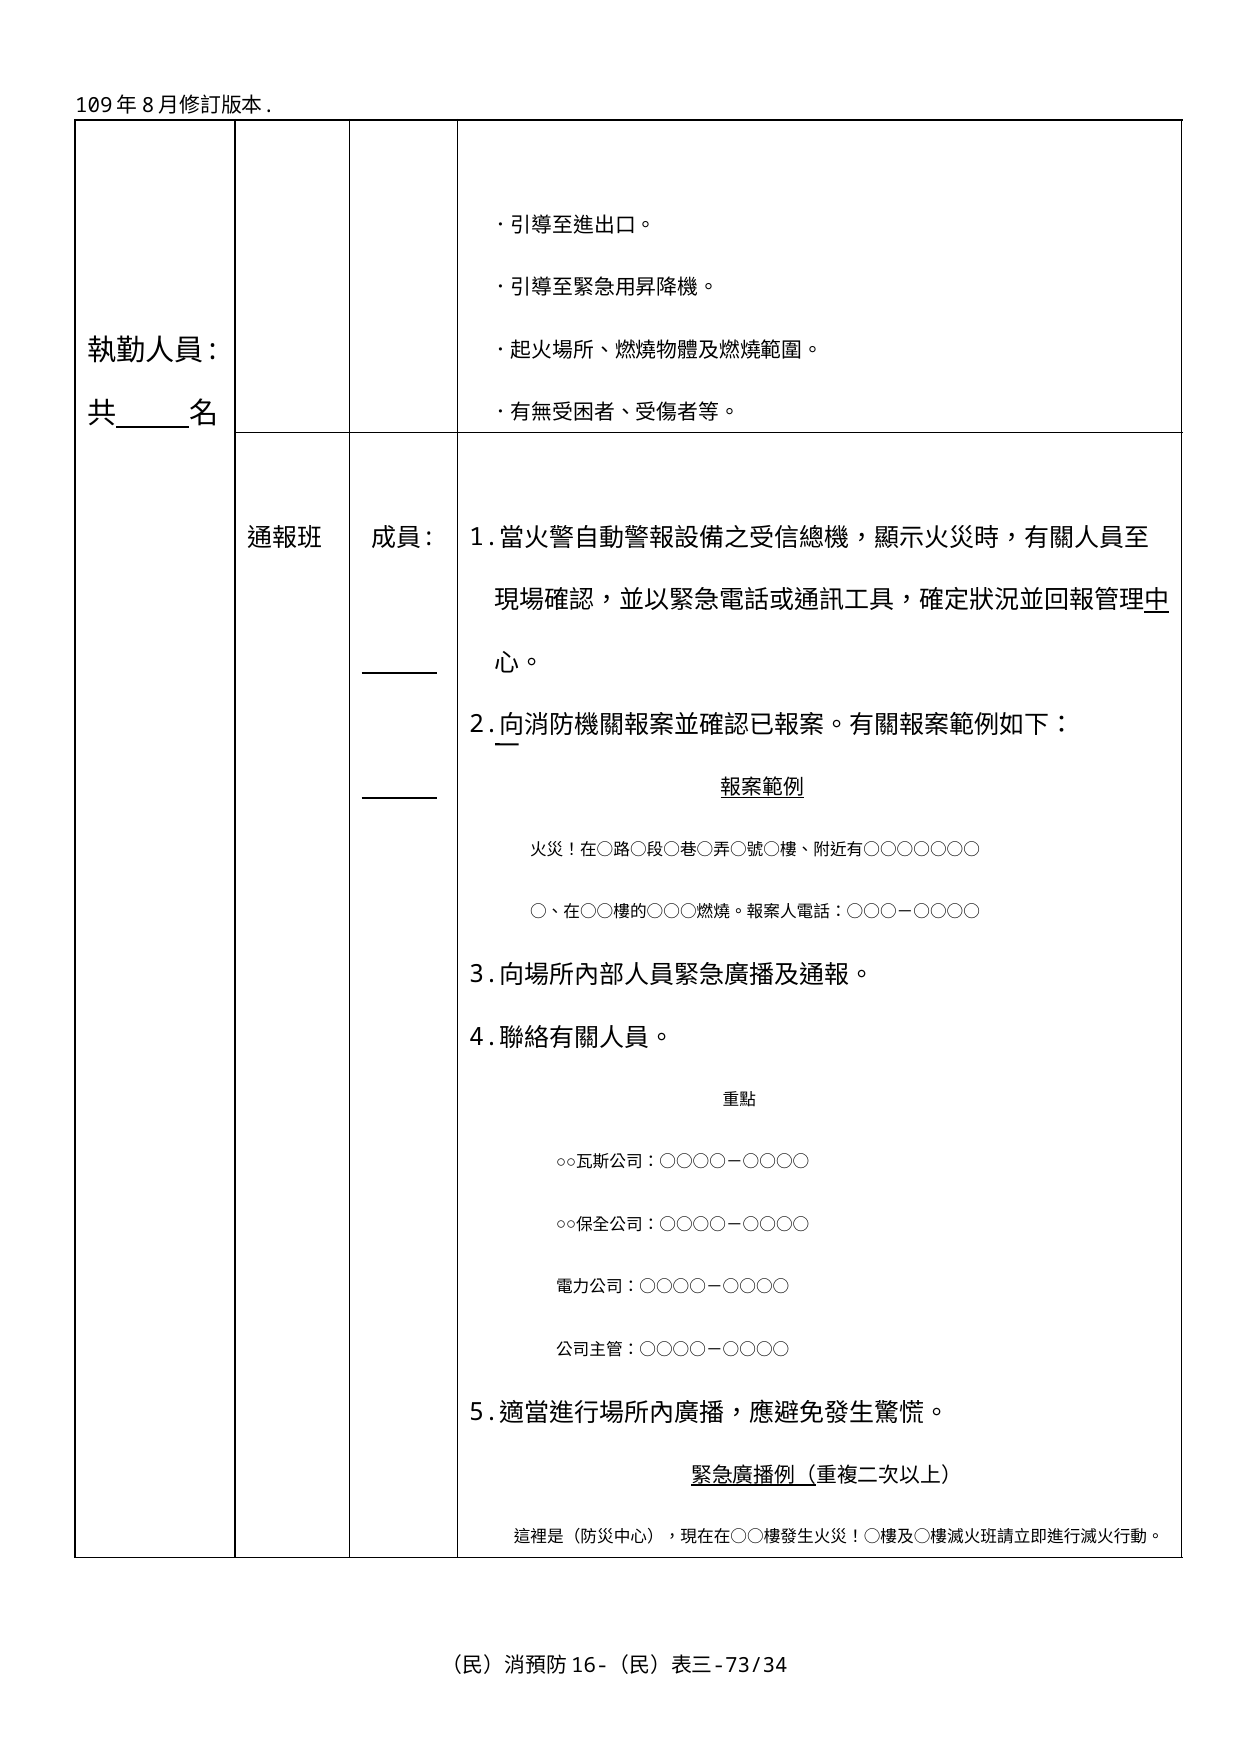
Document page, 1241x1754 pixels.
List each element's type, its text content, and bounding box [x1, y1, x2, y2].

table_cell [350, 121, 457, 431]
table_cell 通報班 [236, 433, 349, 1556]
table_cell 執勤人員: 共 名 [76, 121, 234, 1556]
table_header 緊急廣播例（重複二次以上） 這裡是（防災中心），現在在○○樓發生火災！○樓及○樓滅火班請立即進行滅火行動。 [469, 1431, 1181, 1556]
table_cell [236, 121, 349, 431]
table_cell 1.當火警自動警報設備之受信總機，顯示火災時，有關人員至現場確認，並以緊急電話或通訊工具，確定狀況並回報管理中心。 2.向消防機關報案並確認已報案。有關報案範例如下： 3.向場所內部人員緊急廣播及通報。 4.聯絡有關人員。 5.適當進行場所內廣播，應避免發生驚慌。 [458, 433, 1181, 1556]
table_header 報案範例 火災！在○路○段○巷○弄○號○樓、附近有○○○○○○○○、在○○樓的○○○燃燒。報案人電話：○○○－○○○○ [519, 744, 1006, 931]
table_header 重點 ○○瓦斯公司：○○○○－○○○○ ○○保全公司：○○○○－○○○○ 電力公司：○○○○－○○○○ 公司主管：○○○○－○○○○ [545, 1056, 934, 1369]
table_cell 成員: [350, 433, 457, 1556]
table_cell ．引導至進出口。 ．引導至緊急用昇降機。 ．起火場所、燃燒物體及燃燒範圍。 ．有無受困者、受傷者等。 [458, 121, 1181, 431]
